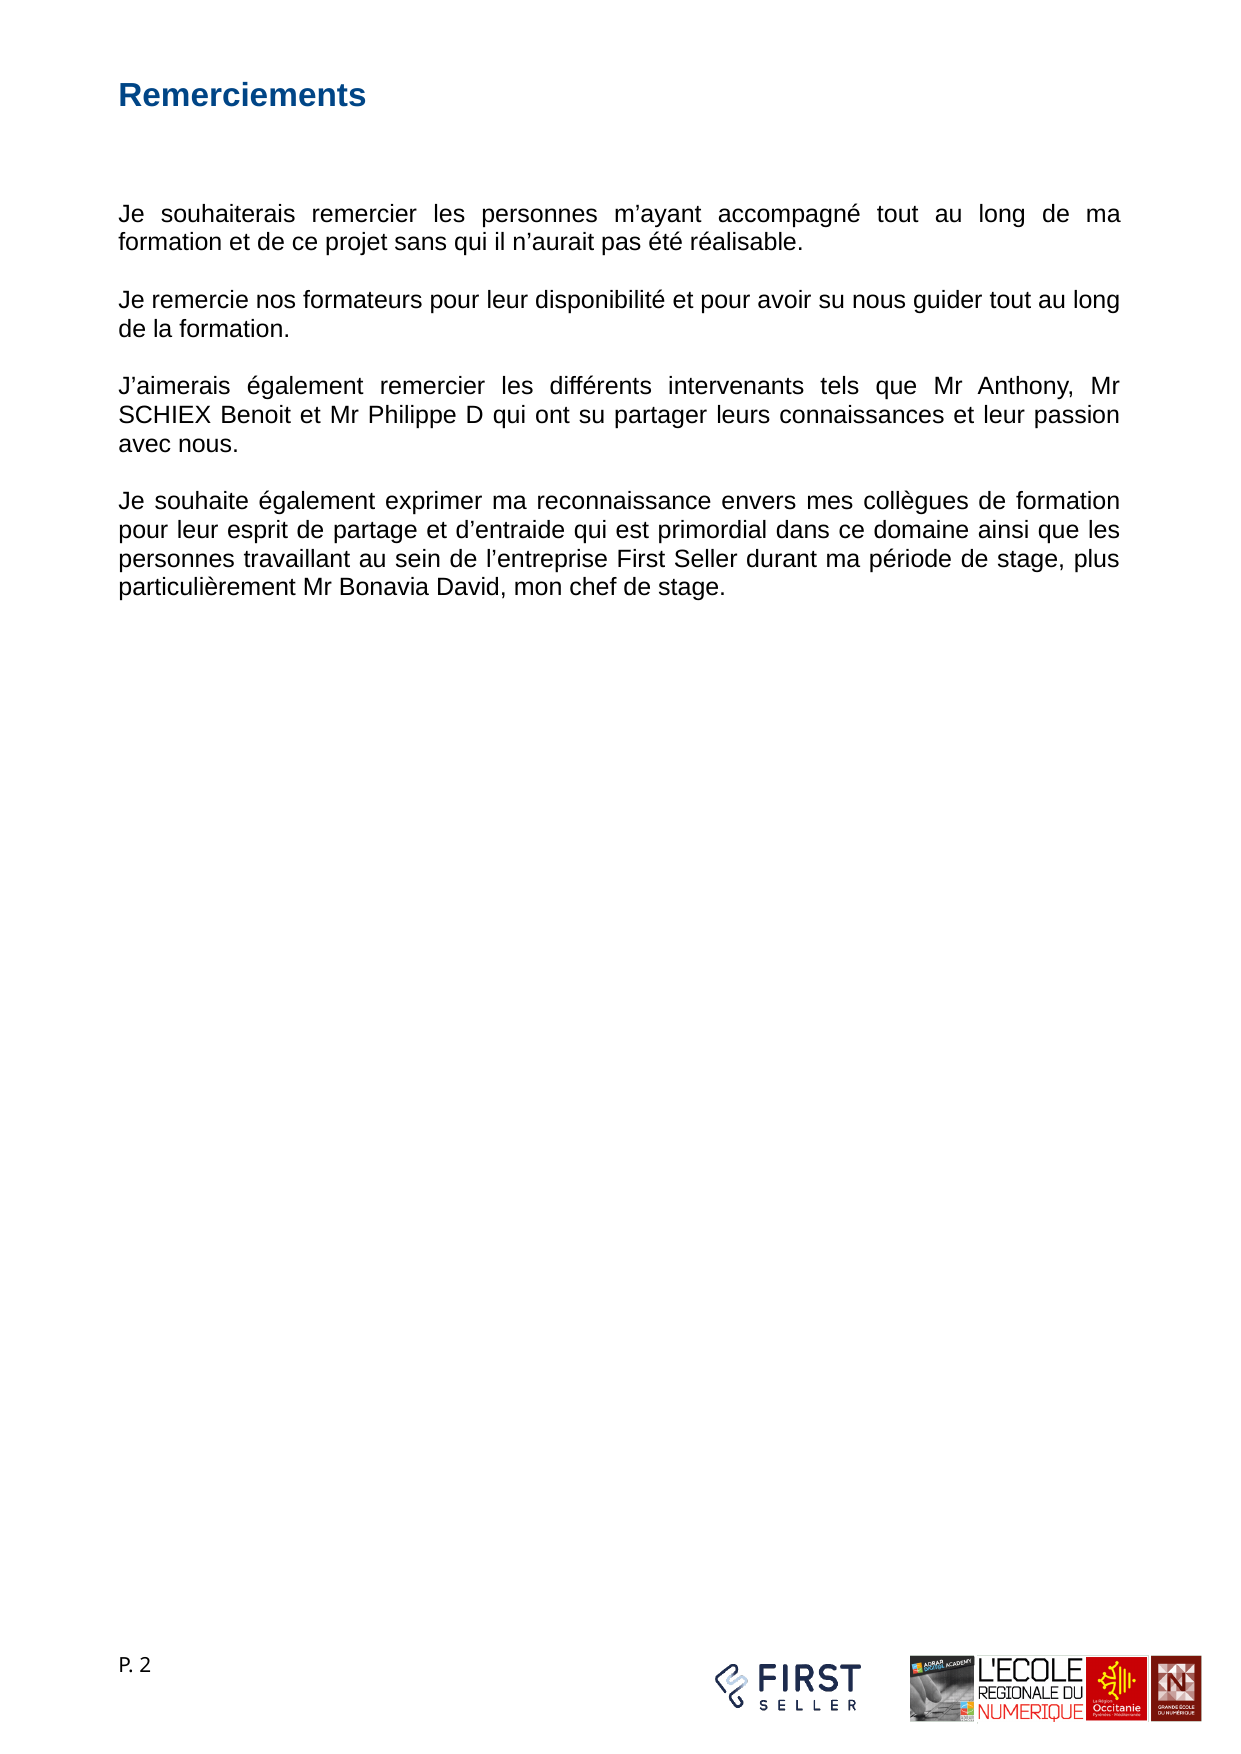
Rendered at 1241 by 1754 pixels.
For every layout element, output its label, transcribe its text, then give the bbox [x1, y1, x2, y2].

text Je souhaiterais remercier les personnes m’ayant accompagné tout au long de ma formation et de ce projet sans qui il n’aurait pas été réalisable. [118, 198, 1122, 256]
text Je souhaite également exprimer ma reconnaissance envers mes collègues de formation pour leur esprit de partage et d’entraide qui est primordial dans ce domaine ainsi que les personnes travaillant au sein de l’entreprise First Seller durant ma période de stage, plus particulièrement Mr Bonavia David, mon chef de stage. [118, 486, 1122, 601]
text Je remercie nos formateurs pour leur disponibilité et pour avoir su nous guider tout au long de la formation. [118, 285, 1122, 342]
text J’aimerais également remercier les différents intervenants tels que Mr Anthony, Mr SCHIEX Benoit et Mr Philippe D qui ont su partager leurs connaissances et leur passion avec nous. [118, 371, 1122, 457]
subtitle Remerciements [118, 75, 1122, 113]
